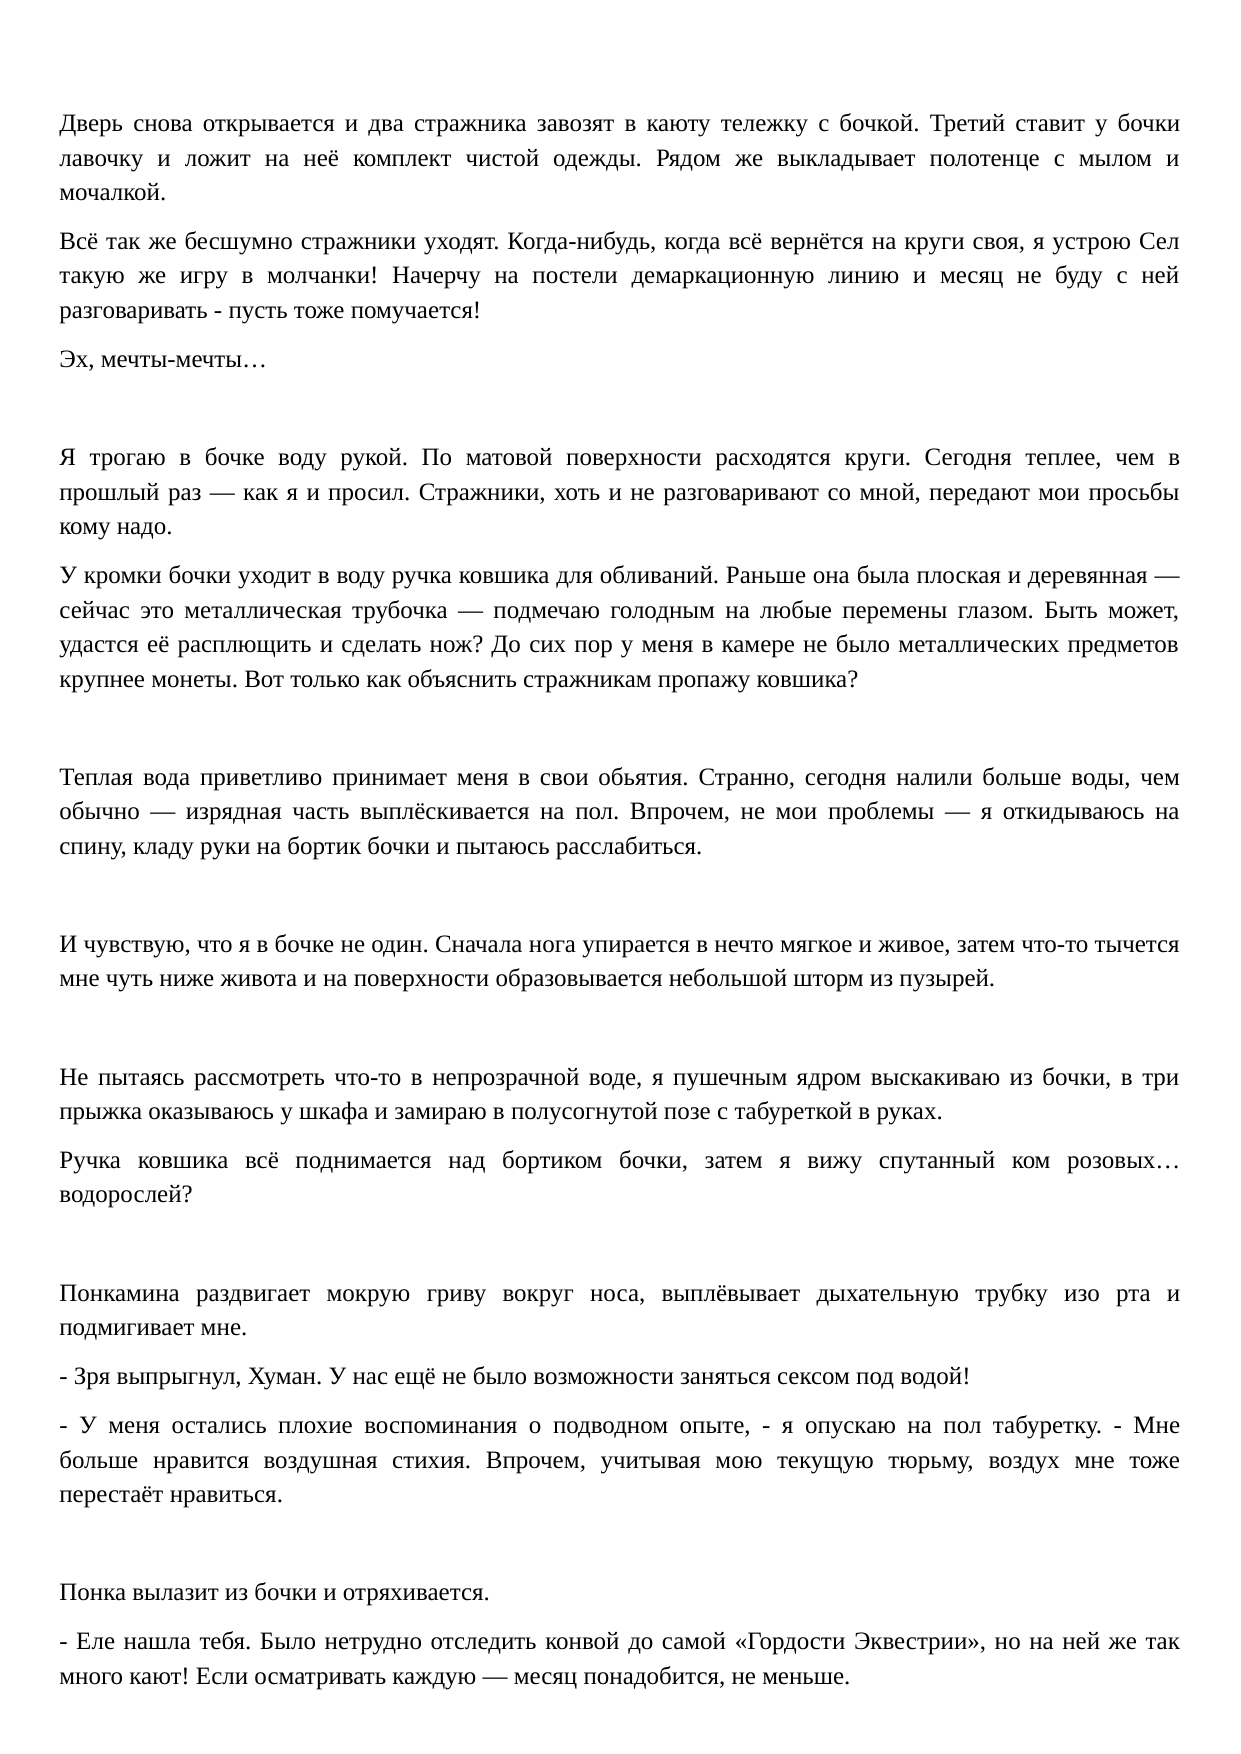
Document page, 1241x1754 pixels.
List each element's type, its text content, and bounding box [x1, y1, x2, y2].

text Эх, мечты-мечты… [59, 344, 1181, 373]
text Ручка ковшика всё поднимается над бортиком бочки, затем я вижу спутанный ком розовых… водорослей? [59, 1145, 1181, 1208]
text Понка вылазит из бочки и отряхивается. [59, 1577, 1181, 1606]
text Теплая вода приветливо принимает меня в свои обьятия. Странно, сегодня налили больше воды, чем обычно — изрядная часть выплёскивается на пол. Впрочем, не мои проблемы — я откидываюсь на спину, кладу руки на бортик бочки и пытаюсь расслабиться. [59, 762, 1181, 859]
text И чувствую, что я в бочке не один. Сначала нога упирается в нечто мягкое и живое, затем что-то тычется мне чуть ниже живота и на поверхности образовывается небольшой шторм из пузырей. [59, 929, 1181, 992]
text - Еле нашла тебя. Было нетрудно отследить конвой до самой «Гордости Эквестрии», но на ней же так много кают! Если осматривать каждую — месяц понадобится, не меньше. [59, 1626, 1181, 1690]
text У кромки бочки уходит в воду ручка ковшика для обливаний. Раньше она была плоская и деревянная — сейчас это металлическая трубочка — подмечаю голодным на любые перемены глазом. Быть может, удастся её расплющить и сделать нож? До сих пор у меня в камере не было металлических предметов крупнее монеты. Вот только как объяснить стражникам пропажу ковшика? [59, 560, 1181, 692]
text Всё так же бесшумно стражники уходят. Когда-нибудь, когда всё вернётся на круги своя, я устрою Сел такую же игру в молчанки! Начерчу на постели демаркационную линию и месяц не буду с ней разговаривать - пусть тоже помучается! [59, 226, 1181, 324]
text Не пытаясь рассмотреть что-то в непрозрачной воде, я пушечным ядром выскакиваю из бочки, в три прыжка оказываюсь у шкафа и замираю в полусогнутой позе с табуреткой в руках. [59, 1062, 1181, 1125]
text - Зря выпрыгнул, Хуман. У нас ещё не было возможности заняться сексом под водой! [59, 1361, 1181, 1390]
text - У меня остались плохие воспоминания о подводном опыте, - я опускаю на пол табуретку. - Мне больше нравится воздушная стихия. Впрочем, учитывая мою текущую тюрьму, воздух мне тоже перестаёт нравиться. [59, 1410, 1181, 1508]
text Дверь снова открывается и два стражника завозят в каюту тележку с бочкой. Третий ставит у бочки лавочку и ложит на неё комплект чистой одежды. Рядом же выкладывает полотенце с мылом и мочалкой. [59, 108, 1181, 206]
text Понкамина раздвигает мокрую гриву вокруг носа, выплёвывает дыхательную трубку изо рта и подмигивает мне. [59, 1278, 1181, 1341]
text Я трогаю в бочке воду рукой. По матовой поверхности расходятся круги. Сегодня теплее, чем в прошлый раз — как я и просил. Стражники, хоть и не разговаривают со мной, передают мои просьбы кому надо. [59, 442, 1181, 540]
